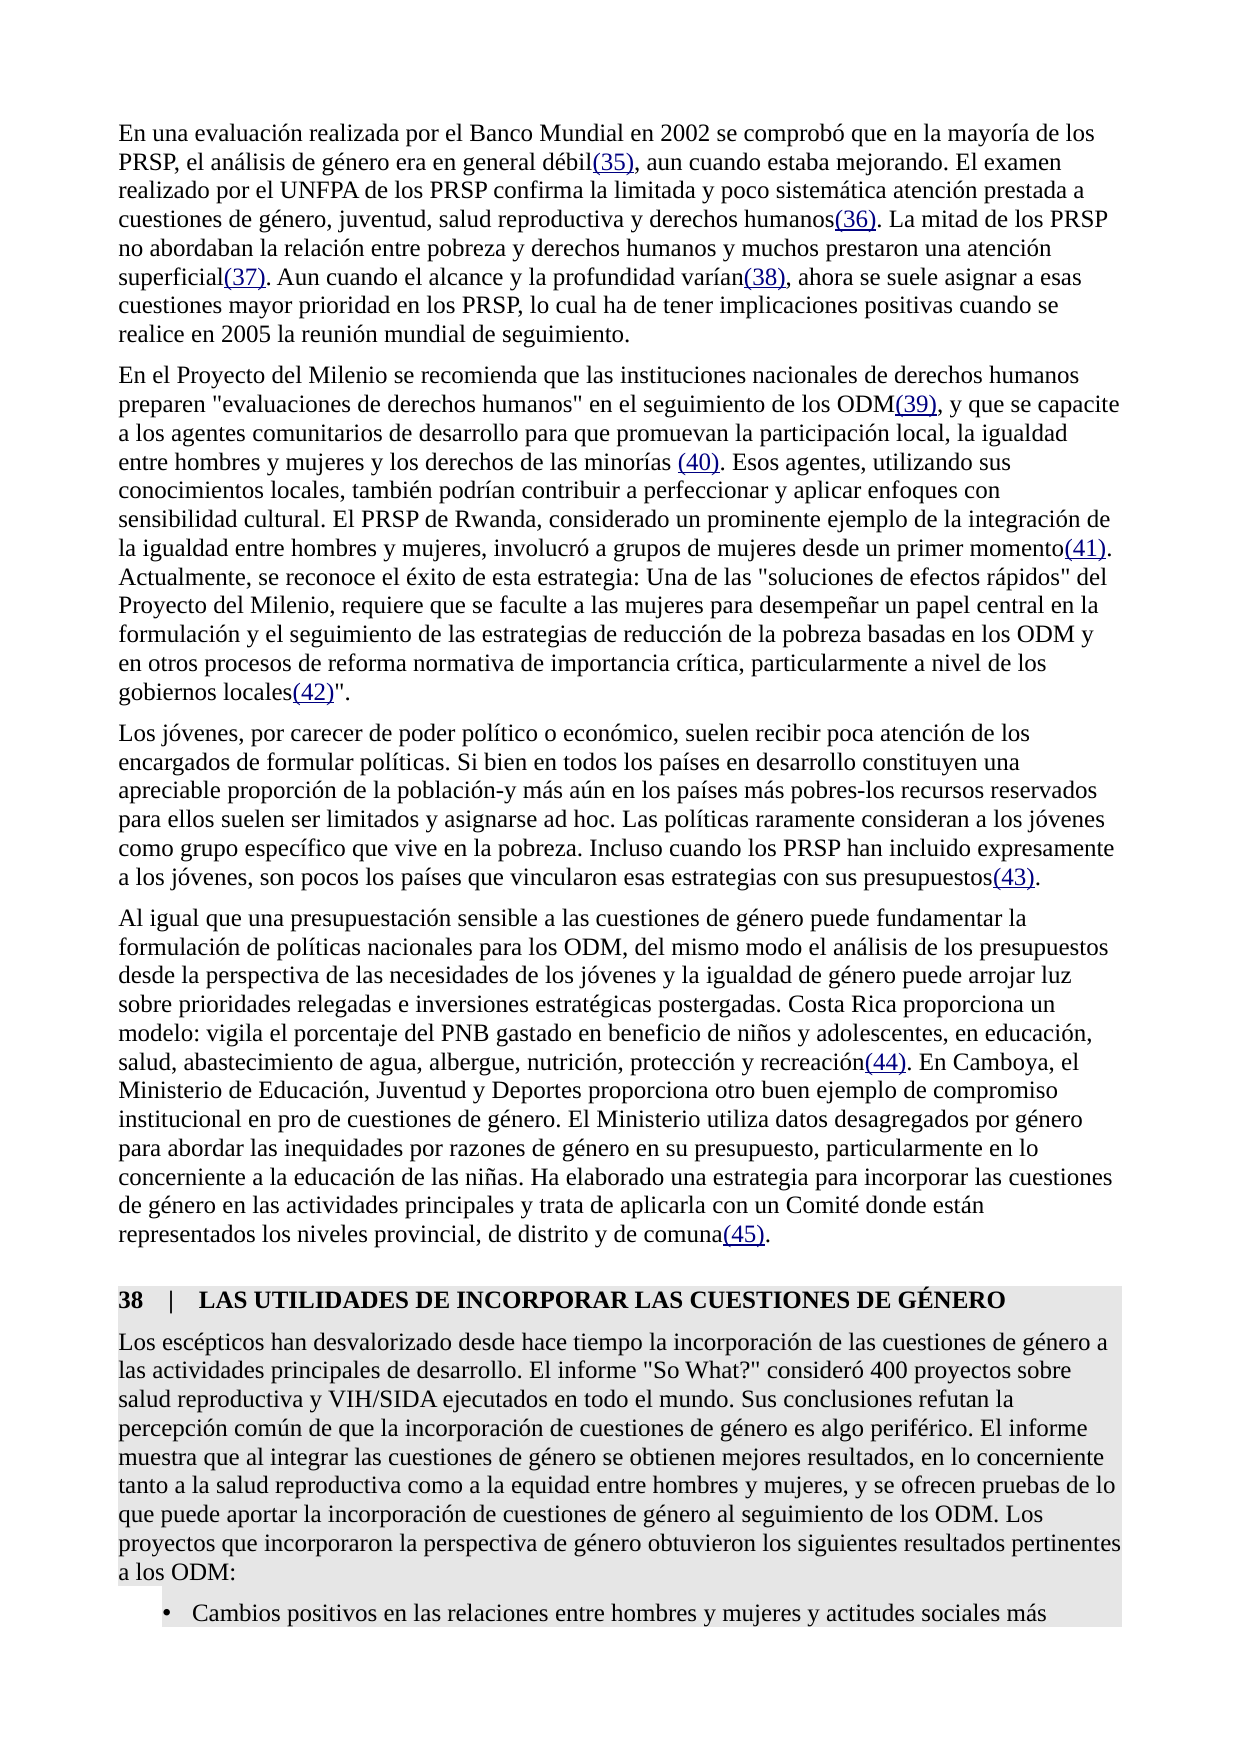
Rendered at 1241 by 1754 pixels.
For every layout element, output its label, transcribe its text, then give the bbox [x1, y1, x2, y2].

text Los jóvenes, por carecer de poder político o económico, suelen recibir poca atención de los encargados de formular políticas. Si bien en todos los países en desarrollo constituyen una apreciable proporción de la población-y más aún en los países más pobres-los recursos reservados para ellos suelen ser limitados y asignarse ad hoc. Las políticas raramente consideran a los jóvenes como grupo específico que vive en la pobreza. Incluso cuando los PRSP han incluido expresamente a los jóvenes, son pocos los países que vincularon esas estrategias con sus presupuestos(43). [118, 718, 1122, 891]
text En una evaluación realizada por el Banco Mundial en 2002 se comprobó que en la mayoría de los PRSP, el análisis de género era en general débil(35), aun cuando estaba mejorando. El examen realizado por el UNFPA de los PRSP confirma la limitada y poco sistemática atención prestada a cuestiones de género, juventud, salud reproductiva y derechos humanos(36). La mitad de los PRSP no abordaban la relación entre pobreza y derechos humanos y muchos prestaron una atención superficial(37). Aun cuando el alcance y la profundidad varían(38), ahora se suele asignar a esas cuestiones mayor prioridad en los PRSP, lo cual ha de tener implicaciones positivas cuando se realice en 2005 la reunión mundial de seguimiento. [118, 118, 1122, 348]
text Al igual que una presupuestación sensible a las cuestiones de género puede fundamentar la formulación de políticas nacionales para los ODM, del mismo modo el análisis de los presupuestos desde la perspectiva de las necesidades de los jóvenes y la igualdad de género puede arrojar luz sobre prioridades relegadas e inversiones estratégicas postergadas. Costa Rica proporciona un modelo: vigila el porcentaje del PNB gastado en beneficio de niños y adolescentes, en educación, salud, abastecimiento de agua, albergue, nutrición, protección y recreación(44). En Camboya, el Ministerio de Educación, Juventud y Deportes proporciona otro buen ejemplo de compromiso institucional en pro de cuestiones de género. El Ministerio utiliza datos desagregados por género para abordar las inequidades por razones de género en su presupuesto, particularmente en lo concerniente a la educación de las niñas. Ha elaborado una estrategia para incorporar las cuestiones de género en las actividades principales y trata de aplicarla con un Comité donde están representados los niveles provincial, de distrito y de comuna(45). [118, 903, 1122, 1248]
text Los escépticos han desvalorizado desde hace tiempo la incorporación de las cuestiones de género a las actividades principales de desarrollo. El informe "So What?" consideró 400 proyectos sobre salud reproductiva y VIH/SIDA ejecutados en todo el mundo. Sus conclusiones refutan la percepción común de que la incorporación de cuestiones de género es algo periférico. El informe muestra que al integrar las cuestiones de género se obtienen mejores resultados, en lo concerniente tanto a la salud reproductiva como a la equidad entre hombres y mujeres, y se ofrecen pruebas de lo que puede aportar la incorporación de cuestiones de género al seguimiento de los ODM. Los proyectos que incorporaron la perspectiva de género obtuvieron los siguientes resultados pertinentes a los ODM: [118, 1327, 1122, 1586]
subtitle 38 | LAS UTILIDADES DE INCORPORAR LAS CUESTIONES DE GÉNERO [118, 1286, 1122, 1314]
list Cambios positivos en las relaciones entre hombres y mujeres y actitudes sociales más [162, 1598, 1122, 1627]
text En el Proyecto del Milenio se recomienda que las instituciones nacionales de derechos humanos preparen "evaluaciones de derechos humanos" en el seguimiento de los ODM(39), y que se capacite a los agentes comunitarios de desarrollo para que promuevan la participación local, la igualdad entre hombres y mujeres y los derechos de las minorías (40). Esos agentes, utilizando sus conocimientos locales, también podrían contribuir a perfeccionar y aplicar enfoques con sensibilidad cultural. El PRSP de Rwanda, considerado un prominente ejemplo de la integración de la igualdad entre hombres y mujeres, involucró a grupos de mujeres desde un primer momento(41). Actualmente, se reconoce el éxito de esta estrategia: Una de las "soluciones de efectos rápidos" del Proyecto del Milenio, requiere que se faculte a las mujeres para desempeñar un papel central en la formulación y el seguimiento de las estrategias de reducción de la pobreza basadas en los ODM y en otros procesos de reforma normativa de importancia crítica, particularmente a nivel de los gobiernos locales(42)". [118, 361, 1122, 706]
